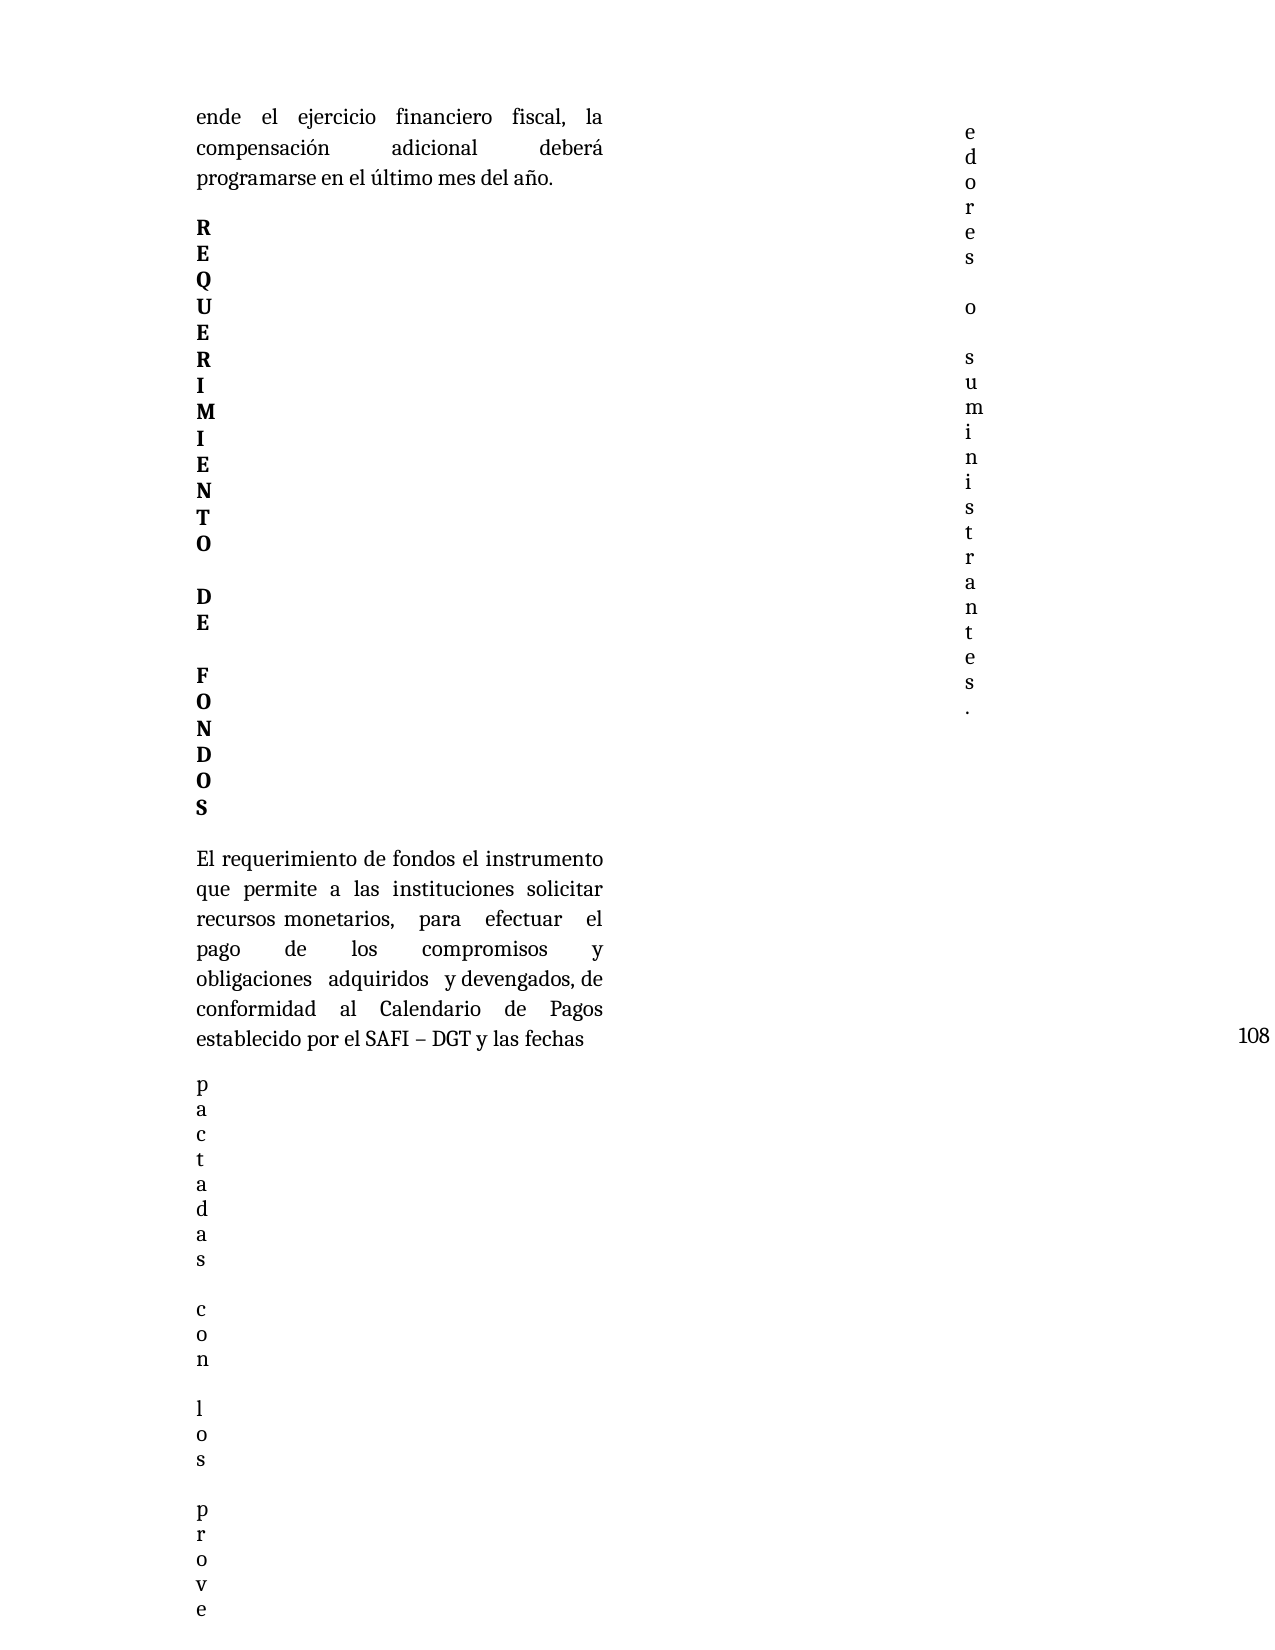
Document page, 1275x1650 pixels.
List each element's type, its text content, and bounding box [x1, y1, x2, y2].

text 108 [1104, 1023, 1275, 1049]
text El requerimiento de fondos el instrumento que permite a las instituciones solicitar recursos monetarios, para efectuar el pago de los compromisos y obligaciones adquiridos y devengados, de conformidad al Calendario de Pagos establecido por el SAFI – DGT y las fechas [196, 846, 603, 1052]
text ende el ejercicio financiero fiscal, la compensación adicional deberá programarse en el último mes del año. [196, 104, 603, 191]
